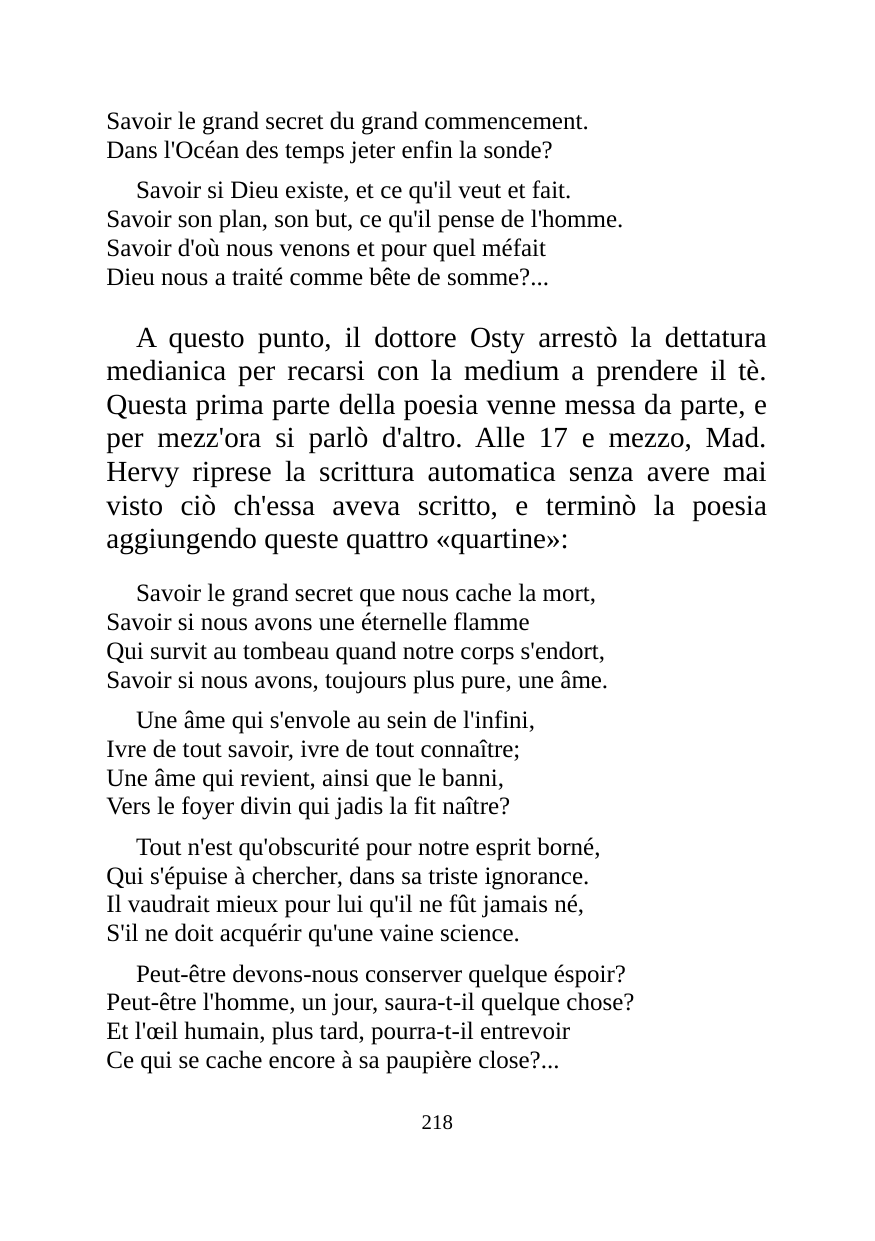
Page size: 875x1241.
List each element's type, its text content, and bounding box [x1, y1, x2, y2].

text Tout n'est qu'obscurité pour notre esprit borné, Qui s'épuise à chercher, dans sa triste ignorance. Il vaudrait mieux pour lui qu'il ne fût jamais né, S'il ne doit acquérir qu'une vaine science. [106, 832, 768, 947]
text A questo punto, il dottore Osty arrestò la dettatura medianica per recarsi con la medium a prendere il tè. Questa prima parte della poesia venne messa da parte, e per mezz'ora si parlò d'altro. Alle 17 e mezzo, Mad. Hervy riprese la scrittura automatica senza avere mai visto ciò ch'essa aveva scritto, e terminò la poesia aggiungendo queste quattro «quartine»: [106, 320, 768, 555]
text Peut-être devons-nous conserver quelque éspoir? Peut-être l'homme, un jour, saura-t-il quelque chose? Et l'œil humain, plus tard, pourra-t-il entrevoir Ce qui se cache encore à sa paupière close?... [106, 959, 768, 1074]
text Savoir le grand secret que nous cache la mort, Savoir si nous avons une éternelle flamme Qui survit au tombeau quand notre corps s'endort, Savoir si nous avons, toujours plus pure, une âme. [106, 578, 768, 693]
text Savoir si Dieu existe, et ce qu'il veut et fait. Savoir son plan, son but, ce qu'il pense de l'homme. Savoir d'où nous venons et pour quel méfait Dieu nous a traité comme bête de somme?... [106, 176, 768, 291]
text Une âme qui s'envole au sein de l'infini, Ivre de tout savoir, ivre de tout connaître; Une âme qui revient, ainsi que le banni, Vers le foyer divin qui jadis la fit naître? [106, 705, 768, 820]
text Savoir le grand secret du grand commencement. Dans l'Océan des temps jeter enfin la sonde? [106, 106, 768, 164]
